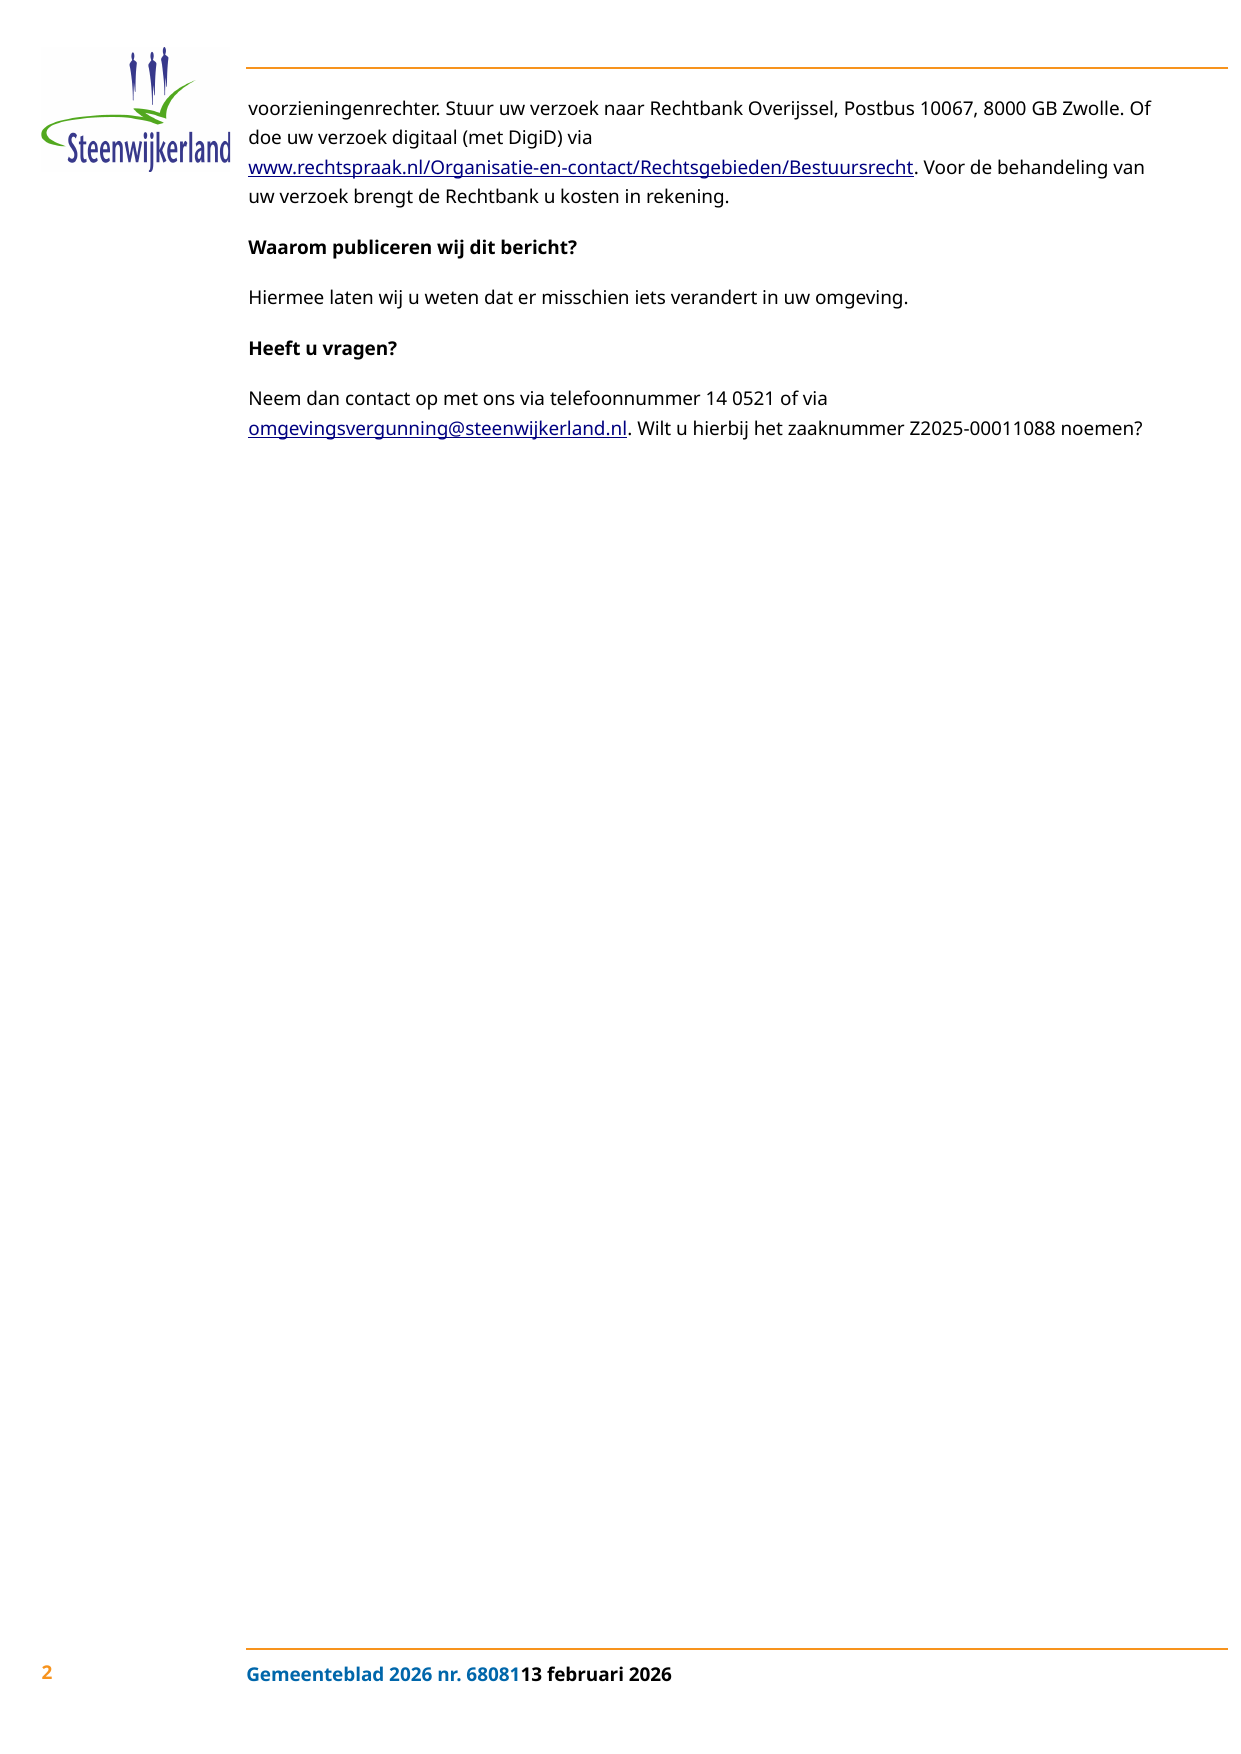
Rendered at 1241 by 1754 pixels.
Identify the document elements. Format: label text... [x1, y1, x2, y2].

text voorzieningenrechter. Stuur uw verzoek naar Rechtbank Overijssel, Postbus 10067, 8000 GB Zwolle. Of doe uw verzoek digitaal (met DigiD) via www.rechtspraak.nl/Organisatie-en-contact/Rechtsgebieden/Bestuursrecht. Voor de behandeling van uw verzoek brengt de Rechtbank u kosten in rekening. [248, 95, 1152, 209]
picture [41, 47, 231, 172]
text Hiermee laten wij u weten dat er misschien iets verandert in uw omgeving. [248, 284, 1152, 310]
text Waarom publiceren wij dit bericht? [248, 234, 1152, 260]
text Heeft u vragen? [248, 335, 1152, 361]
text Neem dan contact op met ons via telefoonnummer 14 0521 of via omgevingsvergunning@steenwijkerland.nl. Wilt u hierbij het zaaknummer Z2025-00011088 noemen? [248, 385, 1152, 441]
